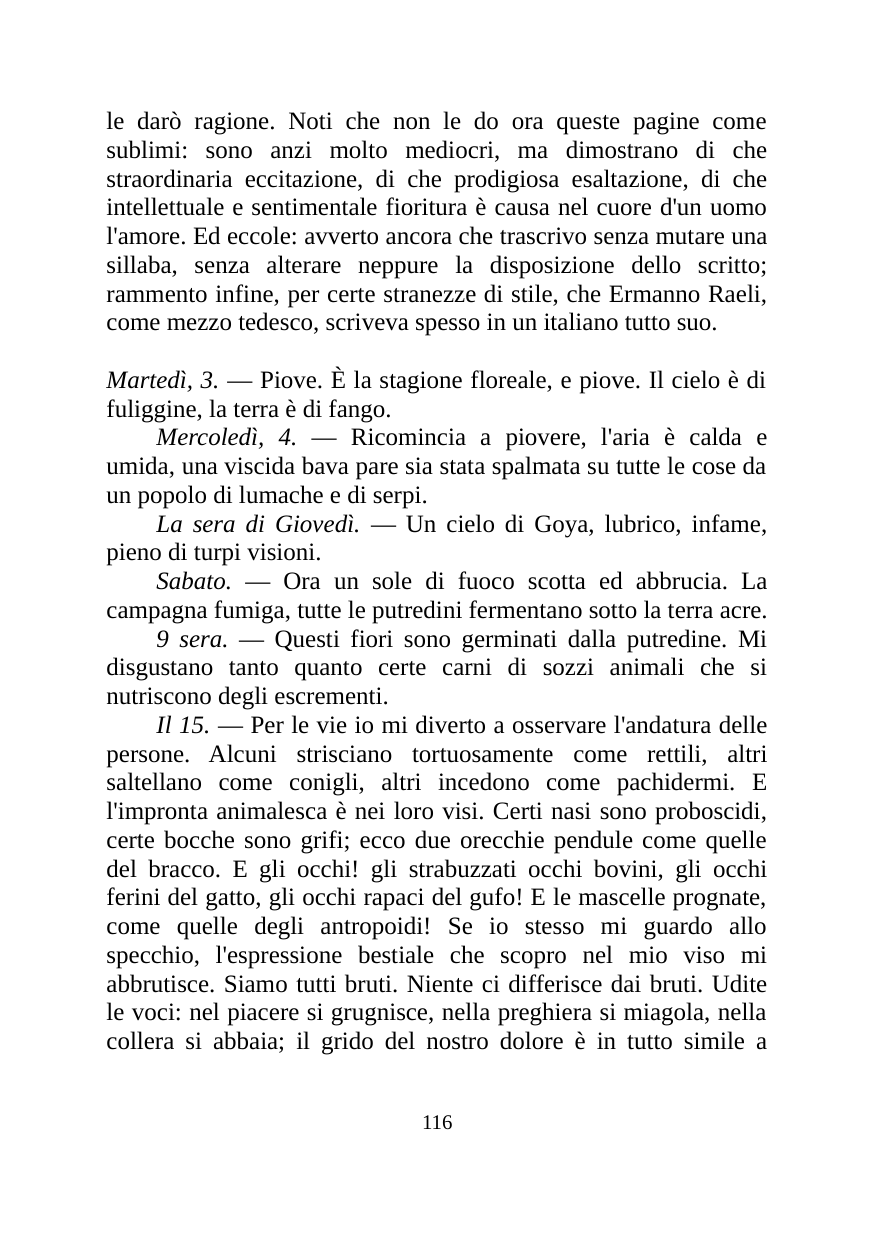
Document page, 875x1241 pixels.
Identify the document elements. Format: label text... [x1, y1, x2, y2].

text La sera di Giovedì. ― Un cielo di Goya, lubrico, infame, pieno di turpi visioni. [106, 509, 768, 566]
text Sabato. ― Ora un sole di fuoco scotta ed abbrucia. La campagna fumiga, tutte le putredini fermentano sotto la terra acre. [106, 566, 768, 624]
text Il 15. ― Per le vie io mi diverto a osservare l'andatura delle persone. Alcuni strisciano tortuosamente come rettili, altri saltellano come conigli, altri incedono come pachidermi. E l'impronta animalesca è nei loro visi. Certi nasi sono proboscidi, certe bocche sono grifi; ecco due orecchie pendule come quelle del bracco. E gli occhi! gli strabuzzati occhi bovini, gli occhi ferini del gatto, gli occhi rapaci del gufo! E le mascelle prognate, come quelle degli antropoidi! Se io stesso mi guardo allo specchio, l'espressione bestiale che scopro nel mio viso mi abbrutisce. Siamo tutti bruti. Niente ci differisce dai bruti. Udite le voci: nel piacere si grugnisce, nella preghiera si miagola, nella collera si abbaia; il grido del nostro dolore è in tutto simile a [106, 710, 768, 1055]
text le darò ragione. Noti che non le do ora queste pagine come sublimi: sono anzi molto mediocri, ma dimostrano di che straordinaria eccitazione, di che prodigiosa esaltazione, di che intellettuale e sentimentale fioritura è causa nel cuore d'un uomo l'amore. Ed eccole: avverto ancora che trascrivo senza mutare una sillaba, senza alterare neppure la disposizione dello scritto; rammento infine, per certe stranezze di stile, che Ermanno Raeli, come mezzo tedesco, scriveva spesso in un italiano tutto suo. [106, 106, 768, 336]
text Martedì, 3. ― Piove. È la stagione floreale, e piove. Il cielo è di fuliggine, la terra è di fango. [106, 365, 768, 422]
text Mercoledì, 4. ― Ricomincia a piovere, l'aria è calda e umida, una viscida bava pare sia stata spalmata su tutte le cose da un popolo di lumache e di serpi. [106, 422, 768, 509]
text 9 sera. ― Questi fiori sono germinati dalla putredine. Mi disgustano tanto quanto certe carni di sozzi animali che si nutriscono degli escrementi. [106, 624, 768, 710]
